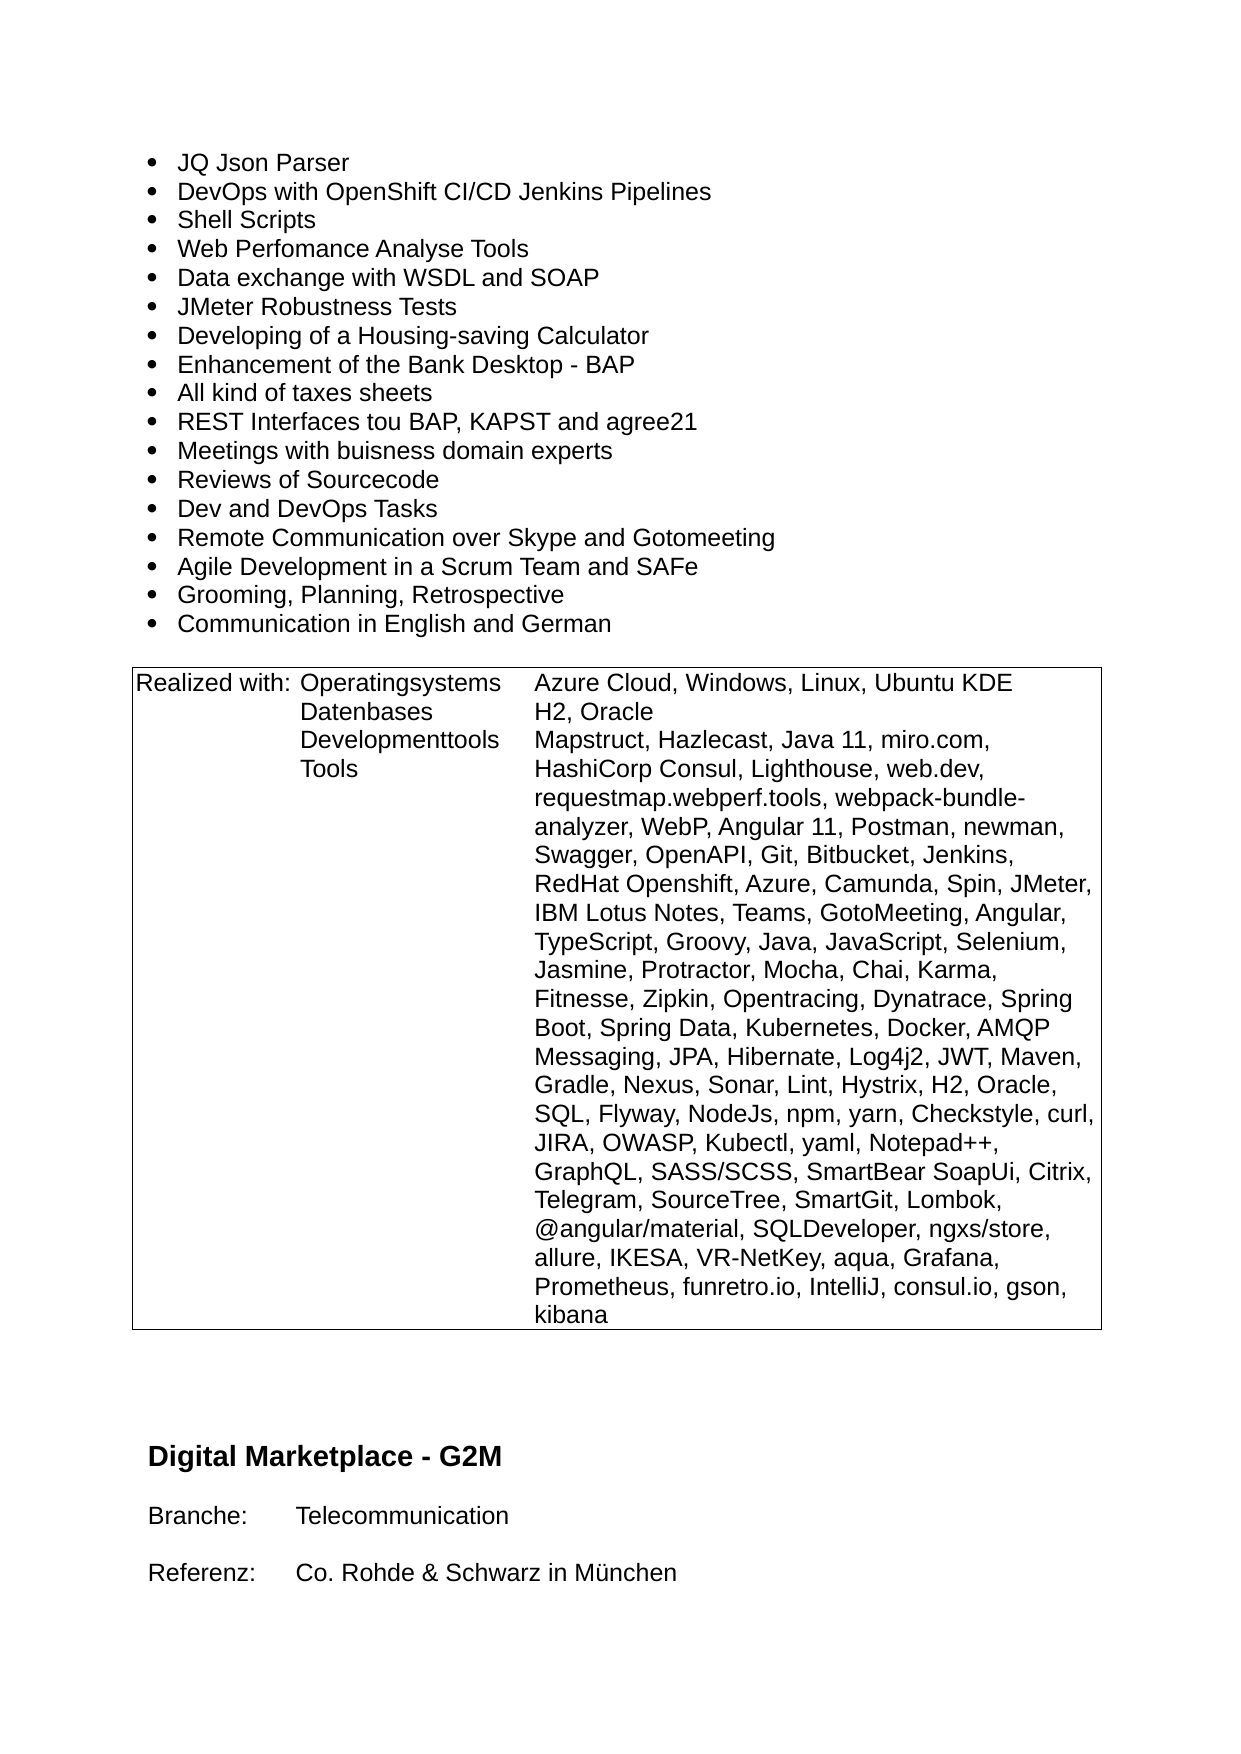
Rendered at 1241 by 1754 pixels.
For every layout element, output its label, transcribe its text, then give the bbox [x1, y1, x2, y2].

list Remote Communication over Skype and Gotomeeting [148, 523, 1104, 552]
list Meetings with buisness domain experts [148, 436, 1104, 465]
text Branche: Telecommunication [148, 1501, 1104, 1529]
list Grooming, Planning, Retrospective [148, 580, 1104, 609]
list REST Interfaces tou BAP, KAPST and agree21 [148, 407, 1104, 436]
list Reviews of Sourcecode [148, 465, 1104, 494]
table_header Operatingsystems Datenbases [297, 668, 531, 725]
table_header Azure Cloud, Windows, Linux, Ubuntu KDE H2, Oracle [531, 668, 1101, 725]
list Web Perfomance Analyse Tools [148, 234, 1104, 263]
list DevOps with OpenShift CI/CD Jenkins Pipelines [148, 176, 1104, 205]
list Shell Scripts [148, 205, 1104, 234]
list Agile Development in a Scrum Team and SAFe [148, 552, 1104, 580]
list JMeter Robustness Tests [148, 292, 1104, 321]
subtitle Digital Marketplace - G2M [148, 1438, 1104, 1472]
list Communication in English and German [148, 609, 1104, 638]
list All kind of taxes sheets [148, 378, 1104, 407]
list Dev and DevOps Tasks [148, 494, 1104, 523]
text Referenz: Co. Rohde & Schwarz in München [148, 1558, 1104, 1587]
table_header Realized with: [133, 668, 297, 725]
list JQ Json Parser [148, 148, 1104, 176]
table_cell Developmenttools Tools [297, 725, 531, 1329]
list Enhancement of the Bank Desktop - BAP [148, 349, 1104, 378]
table_cell [133, 725, 297, 1329]
list Developing of a Housing-saving Calculator [148, 321, 1104, 349]
list Data exchange with WSDL and SOAP [148, 263, 1104, 292]
table_cell Mapstruct, Hazlecast, Java 11, miro.com, HashiCorp Consul, Lighthouse, web.dev, requestmap.webperf.tools, webpack-bundle-analyzer, WebP, Angular 11, Postman, newman, Swagger, OpenAPI, Git, Bitbucket, Jenkins, RedHat Openshift, Azure, Camunda, Spin, JMeter, IBM Lotus Notes, Teams, GotoMeeting, Angular, TypeScript, Groovy, Java, JavaScript, Selenium, Jasmine, Protractor, Mocha, Chai, Karma, Fitnesse, Zipkin, Opentracing, Dynatrace, Spring Boot, Spring Data, Kubernetes, Docker, AMQP Messaging, JPA, Hibernate, Log4j2, JWT, Maven, Gradle, Nexus, Sonar, Lint, Hystrix, H2, Oracle, SQL, Flyway, NodeJs, npm, yarn, Checkstyle, curl, JIRA, OWASP, Kubectl, yaml, Notepad++, GraphQL, SASS/SCSS, SmartBear SoapUi, Citrix, Telegram, SourceTree, SmartGit, Lombok, @angular/material, SQLDeveloper, ngxs/store, allure, IKESA, VR-NetKey, aqua, Grafana, Prometheus, funretro.io, IntelliJ, consul.io, gson, kibana [531, 725, 1101, 1329]
